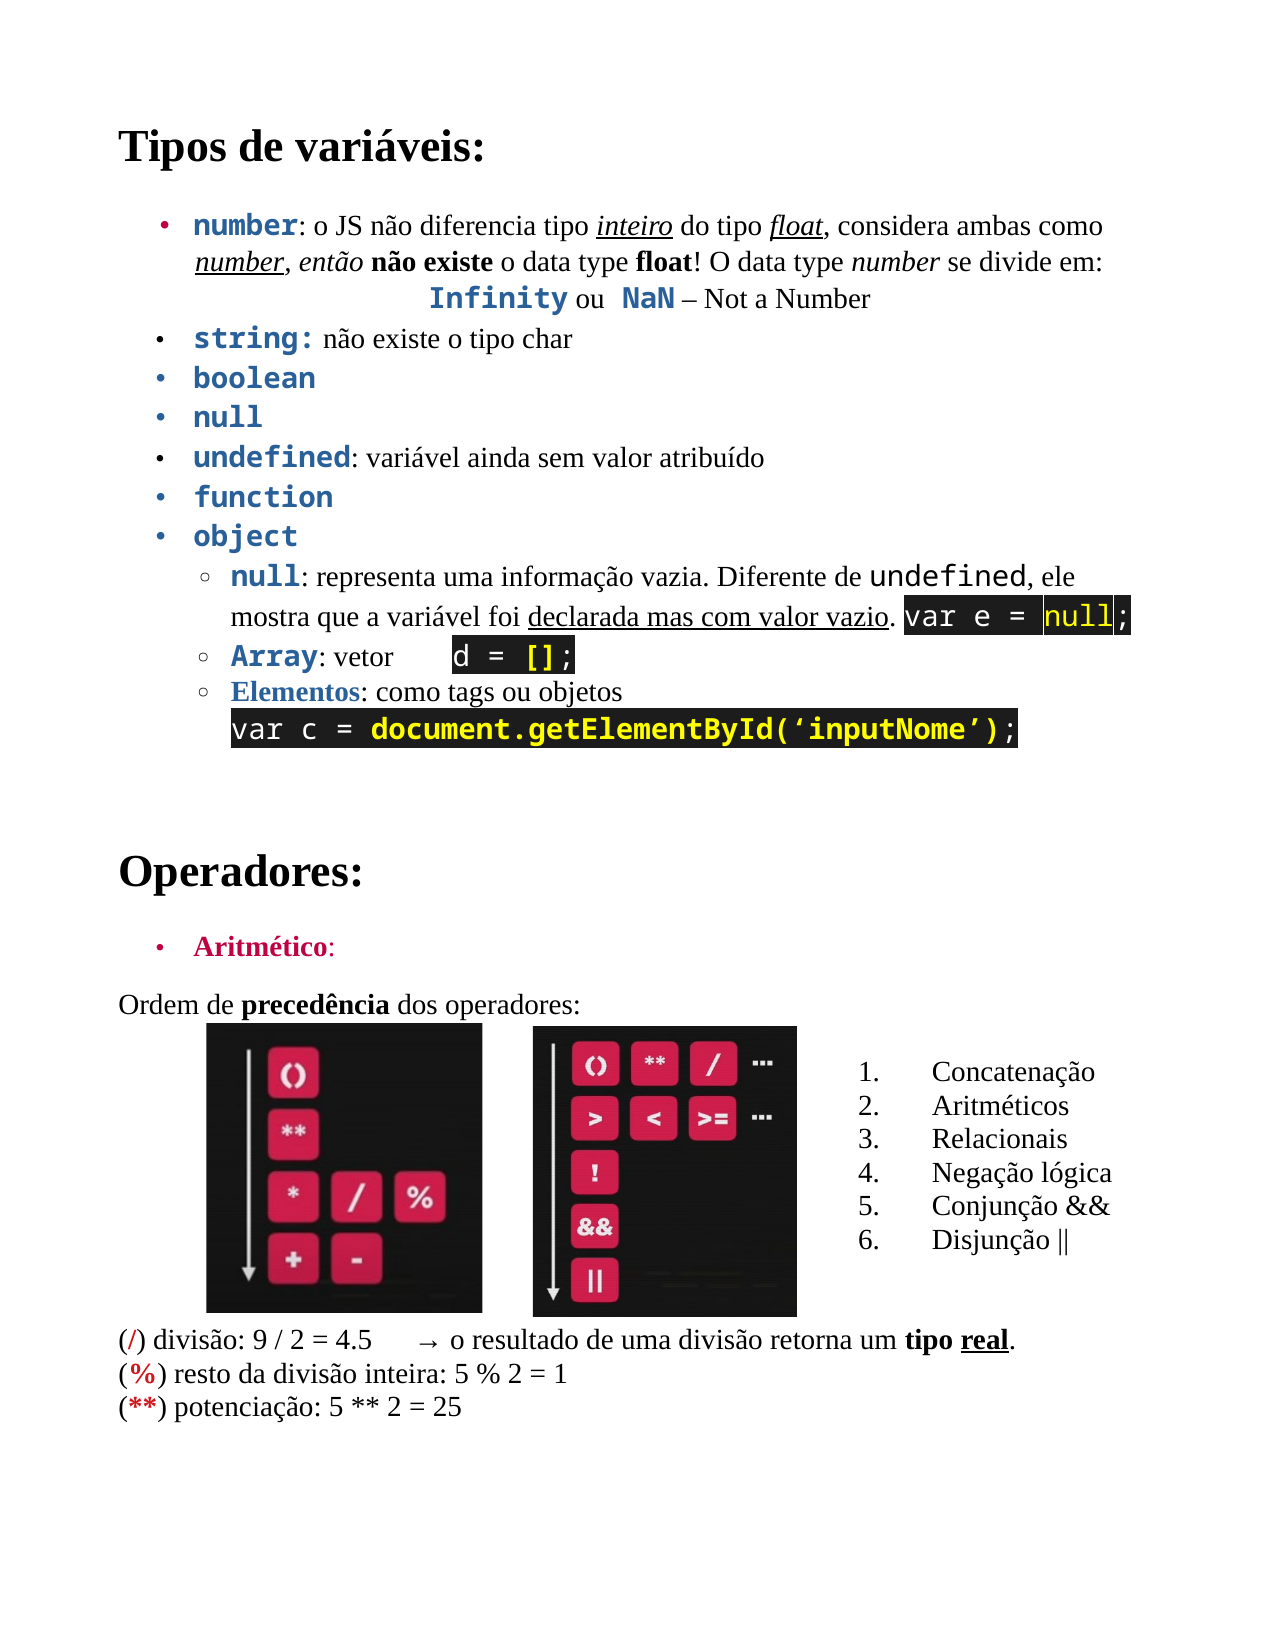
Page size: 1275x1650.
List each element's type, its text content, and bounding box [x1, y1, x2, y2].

text (%) resto da divisão inteira: 5 % 2 = 1 [118, 1356, 1181, 1389]
picture [206, 1023, 483, 1313]
list [156, 1188, 206, 1222]
list Disjunção || [797, 1222, 1181, 1255]
text (**) potenciação: 5 ** 2 = 25 [118, 1389, 1181, 1423]
list number: o JS não diferencia tipo inteiro do tipo float, considera ambas como number, então não existe o data type float! O data type number se divide em: [159, 204, 1169, 278]
list [483, 1121, 532, 1155]
list [483, 1054, 532, 1088]
text Tipos de variáveis: [118, 118, 1204, 171]
text (/) divisão: 9 / 2 = 4.5 → o resultado de uma divisão retorna um tipo real. [118, 1322, 1181, 1356]
list boolean [156, 357, 1181, 397]
list [156, 1121, 206, 1155]
list [156, 1222, 206, 1255]
list [156, 1088, 206, 1121]
list Aritmético: [156, 929, 1181, 963]
list Conjunção && [797, 1188, 1181, 1222]
list [483, 1155, 532, 1188]
list Concatenação [797, 1054, 1181, 1088]
list function [156, 476, 1181, 516]
list [156, 1054, 206, 1088]
list undefined: variável ainda sem valor atribuído [156, 436, 1181, 476]
list null [156, 397, 1181, 436]
text Operadores: [118, 843, 1181, 896]
picture [532, 1026, 797, 1317]
list Array: vetor d = []; [193, 635, 1181, 674]
list [483, 1088, 532, 1121]
text Infinity ou NaN – Not a Number [118, 278, 1181, 317]
list Relacionais [797, 1121, 1181, 1155]
list null: representa uma informação vazia. Diferente de undefined, ele mostra que a variável foi declarada mas com valor vazio. var e = null; [195, 555, 1151, 635]
list [156, 1155, 206, 1188]
list [483, 1188, 532, 1222]
list Elementos: como tags ou objetos var c = document.getElementById(‘inputNome’); [193, 674, 1181, 748]
list object [156, 516, 1181, 555]
list [483, 1222, 532, 1255]
text Ordem de precedência dos operadores: [118, 987, 1169, 1021]
list Negação lógica [797, 1155, 1181, 1188]
list string: não existe o tipo char [156, 317, 1181, 357]
list Aritméticos [797, 1088, 1181, 1121]
